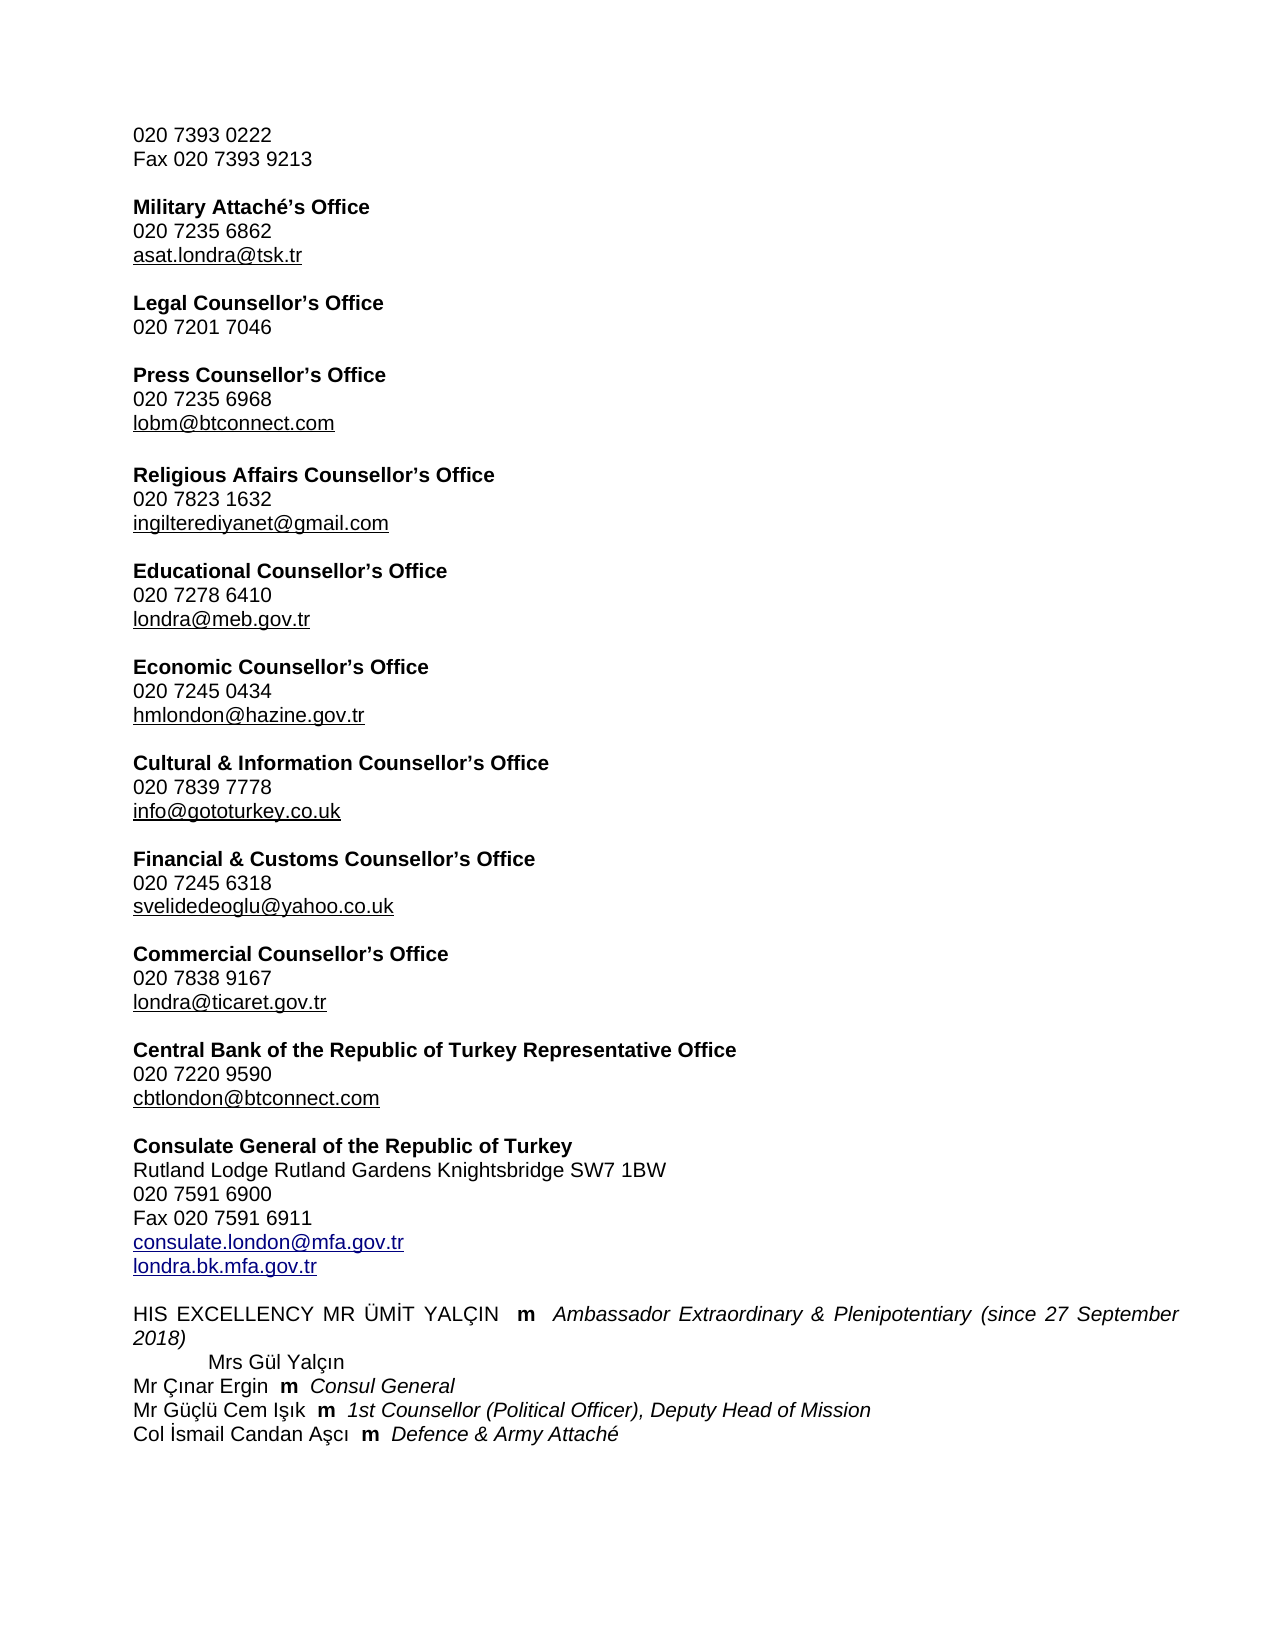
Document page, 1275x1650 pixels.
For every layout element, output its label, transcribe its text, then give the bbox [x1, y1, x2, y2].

text Mrs Gül Yalçın [208, 1349, 1181, 1373]
text londra.bk.mfa.gov.tr [133, 1254, 1181, 1278]
text 020 7823 1632 [133, 487, 1181, 511]
text Mr Çınar Ergin m Consul General [133, 1373, 1181, 1397]
text Educational Counsellor’s Office [133, 559, 1181, 583]
text Cultural & Information Counsellor’s Office [133, 751, 1181, 774]
text consulate.london@mfa.gov.tr [133, 1230, 1181, 1254]
text Mr Güçlü Cem Işık m 1st Counsellor (Political Officer), Deputy Head of Mission [133, 1397, 1181, 1421]
text 020 7245 0434 [133, 679, 1181, 703]
text 020 7393 0222 [133, 123, 1181, 147]
text 020 7235 6862 [133, 219, 1181, 243]
text 020 7235 6968 [133, 386, 1181, 410]
text Press Counsellor’s Office [133, 362, 1181, 386]
text cbtlondon@btconnect.com [133, 1086, 1181, 1110]
text Military Attaché’s Office [133, 195, 1181, 219]
text lobm@btconnect.com [133, 410, 1181, 434]
text ingilterediyanet@gmail.com [133, 511, 1181, 535]
text Central Bank of the Republic of Turkey Representative Office [133, 1038, 1181, 1062]
text 020 7201 7046 [133, 314, 1181, 338]
text asat.londra@tsk.tr [133, 243, 1181, 267]
text 020 7591 6900 [133, 1182, 1181, 1206]
text Fax 020 7591 6911 [133, 1206, 1181, 1230]
text Consulate General of the Republic of Turkey [133, 1134, 1181, 1158]
text 020 7220 9590 [133, 1062, 1181, 1086]
text Economic Counsellor’s Office [133, 655, 1181, 679]
text Legal Counsellor’s Office [133, 291, 1181, 314]
text svelidedeoglu@yahoo.co.uk [133, 894, 1181, 918]
text londra@meb.gov.tr [133, 607, 1181, 631]
text His Excellency Mr Ümİt YalÇin m Ambassador Extraordinary & Plenipotentiary (since 27 September 2018) [133, 1302, 1181, 1349]
text Rutland Lodge Rutland Gardens Knightsbridge SW7 1BW [133, 1158, 1181, 1182]
text info@gototurkey.co.uk [133, 798, 1181, 822]
text 020 7838 9167 [133, 966, 1181, 990]
text londra@ticaret.gov.tr [133, 990, 1181, 1014]
text Financial & Customs Counsellor’s Office [133, 846, 1181, 870]
text 020 7839 7778 [133, 774, 1181, 798]
text Religious Affairs Counsellor’s Office [133, 463, 1181, 487]
text hmlondon@hazine.gov.tr [133, 703, 1181, 727]
text Col İsmail Candan Aşcı m Defence & Army Attaché [133, 1421, 1181, 1445]
text 020 7245 6318 [133, 870, 1181, 894]
text Fax 020 7393 9213 [133, 147, 1181, 171]
text 020 7278 6410 [133, 583, 1181, 607]
text Commercial Counsellor’s Office [133, 942, 1181, 966]
